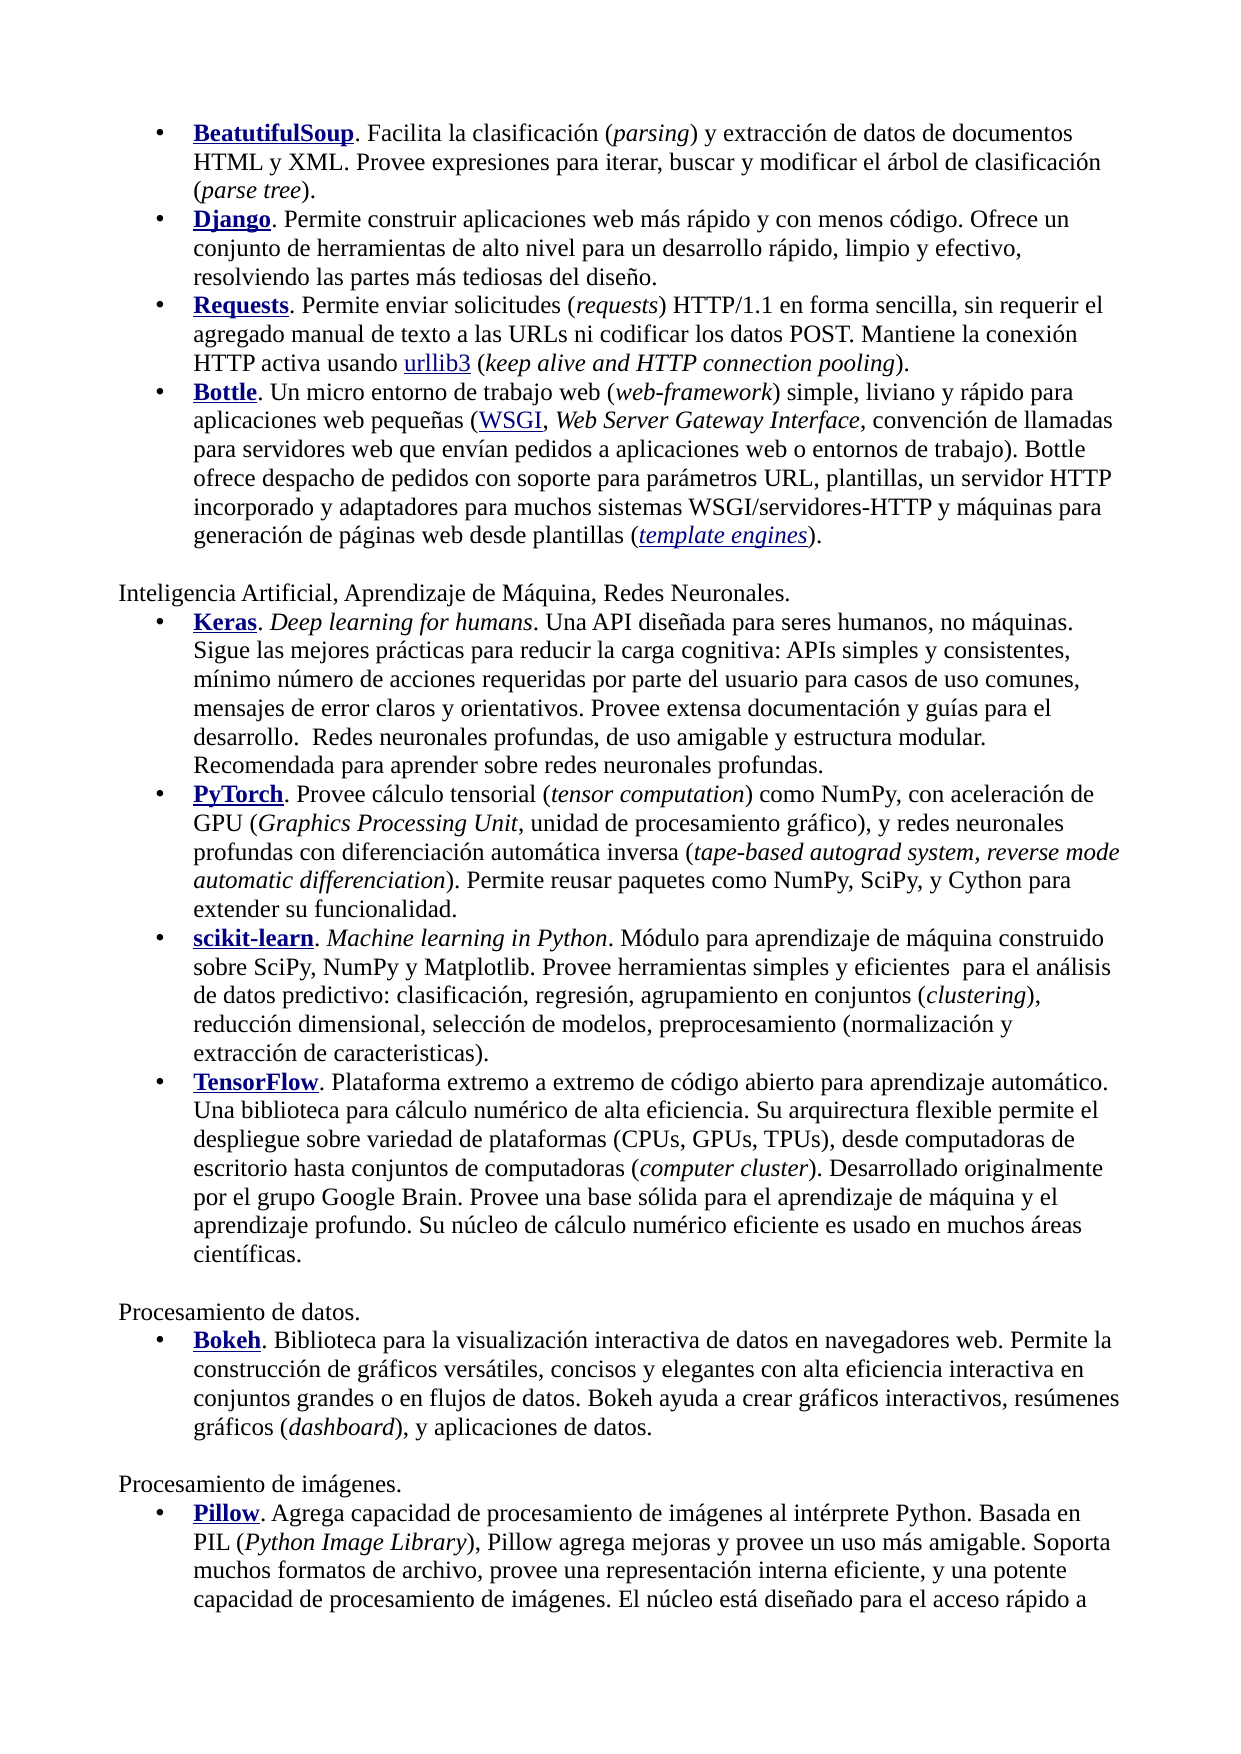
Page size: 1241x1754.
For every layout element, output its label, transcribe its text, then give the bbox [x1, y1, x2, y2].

text Inteligencia Artificial, Aprendizaje de Máquina, Redes Neuronales. [118, 578, 1122, 607]
list Pillow. Agrega capacidad de procesamiento de imágenes al intérprete Python. Basada en PIL (Python Image Library), Pillow agrega mejoras y provee un uso más amigable. Soporta muchos formatos de archivo, provee una representación interna eficiente, y una potente capacidad de procesamiento de imágenes. El núcleo está diseñado para el acceso rápido a [156, 1498, 1122, 1613]
list TensorFlow. Plataforma extremo a extremo de código abierto para aprendizaje automático. Una biblioteca para cálculo numérico de alta eficiencia. Su arquirectura flexible permite el despliegue sobre variedad de plataformas (CPUs, GPUs, TPUs), desde computadoras de escritorio hasta conjuntos de computadoras (computer cluster). Desarrollado originalmente por el grupo Google Brain. Provee una base sólida para el aprendizaje de máquina y el aprendizaje profundo. Su núcleo de cálculo numérico eficiente es usado en muchos áreas científicas. [156, 1067, 1122, 1268]
list Bokeh. Biblioteca para la visualización interactiva de datos en navegadores web. Permite la construcción de gráficos versátiles, concisos y elegantes con alta eficiencia interactiva en conjuntos grandes o en flujos de datos. Bokeh ayuda a crear gráficos interactivos, resúmenes gráficos (dashboard), y aplicaciones de datos. [156, 1326, 1122, 1441]
list scikit-learn. Machine learning in Python. Módulo para aprendizaje de máquina construido sobre SciPy, NumPy y Matplotlib. Provee herramientas simples y eficientes para el análisis de datos predictivo: clasificación, regresión, agrupamiento en conjuntos (clustering), reducción dimensional, selección de modelos, preprocesamiento (normalización y extracción de caracteristicas). [156, 923, 1122, 1067]
text Procesamiento de imágenes. [118, 1469, 1122, 1498]
list Bottle. Un micro entorno de trabajo web (web-framework) simple, liviano y rápido para aplicaciones web pequeñas (WSGI, Web Server Gateway Interface, convención de llamadas para servidores web que envían pedidos a aplicaciones web o entornos de trabajo). Bottle ofrece despacho de pedidos con soporte para parámetros URL, plantillas, un servidor HTTP incorporado y adaptadores para muchos sistemas WSGI/servidores-HTTP y máquinas para generación de páginas web desde plantillas (template engines). [156, 377, 1122, 549]
list Django. Permite construir aplicaciones web más rápido y con menos código. Ofrece un conjunto de herramientas de alto nivel para un desarrollo rápido, limpio y efectivo, resolviendo las partes más tediosas del diseño. [156, 204, 1122, 291]
list PyTorch. Provee cálculo tensorial (tensor computation) como NumPy, con aceleración de GPU (Graphics Processing Unit, unidad de procesamiento gráfico), y redes neuronales profundas con diferenciación automática inversa (tape-based autograd system, reverse mode automatic differenciation). Permite reusar paquetes como NumPy, SciPy, y Cython para extender su funcionalidad. [156, 779, 1122, 923]
text Procesamiento de datos. [118, 1297, 1122, 1326]
list BeatutifulSoup. Facilita la clasificación (parsing) y extracción de datos de documentos HTML y XML. Provee expresiones para iterar, buscar y modificar el árbol de clasificación (parse tree). [156, 118, 1122, 204]
list Requests. Permite enviar solicitudes (requests) HTTP/1.1 en forma sencilla, sin requerir el agregado manual de texto a las URLs ni codificar los datos POST. Mantiene la conexión HTTP activa usando urllib3 (keep alive and HTTP connection pooling). [156, 291, 1122, 377]
list Keras. Deep learning for humans. Una API diseñada para seres humanos, no máquinas. Sigue las mejores prácticas para reducir la carga cognitiva: APIs simples y consistentes, mínimo número de acciones requeridas por parte del usuario para casos de uso comunes, mensajes de error claros y orientativos. Provee extensa documentación y guías para el desarrollo. Redes neuronales profundas, de uso amigable y estructura modular. Recomendada para aprender sobre redes neuronales profundas. [156, 607, 1122, 779]
